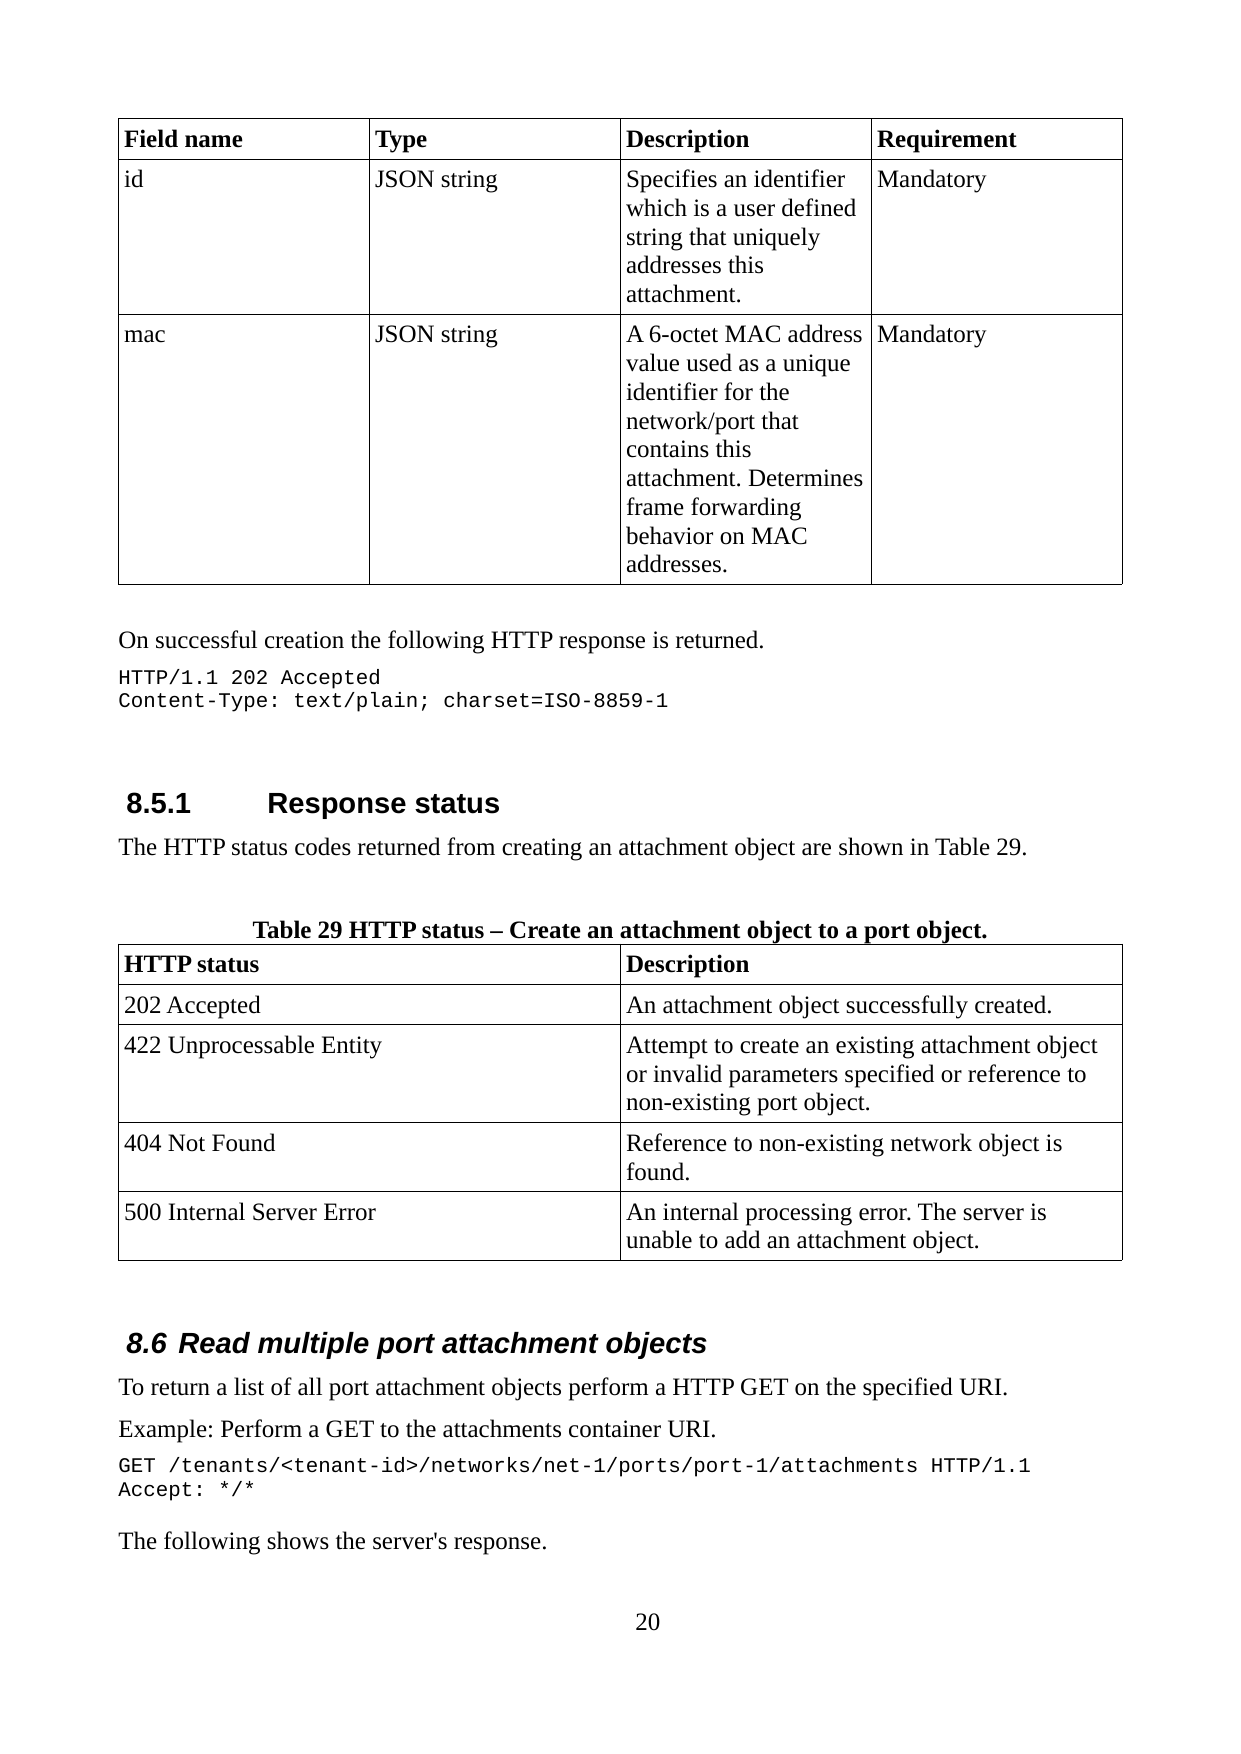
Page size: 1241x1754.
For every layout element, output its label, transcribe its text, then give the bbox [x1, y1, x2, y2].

table_cell 500 Internal Server Error [119, 1192, 620, 1260]
text Content-Type: text/plain; charset=ISO-8859-1 [118, 690, 1122, 714]
subtitle Table 29 HTTP status – Create an attachment object to a port object. [118, 915, 1122, 943]
table_header Description [621, 945, 1122, 984]
text The HTTP status codes returned from creating an attachment object are shown in Table 29. [118, 832, 1122, 861]
table_header Type [370, 119, 620, 158]
table_cell JSON string [370, 315, 620, 584]
text GET /tenants/<tenant-id>/networks/net-1/ports/port-1/attachments HTTP/1.1 [118, 1455, 1122, 1479]
table_cell id [119, 160, 369, 314]
table_cell Reference to non-existing network object is found. [621, 1123, 1122, 1191]
table_cell 404 Not Found [119, 1123, 620, 1191]
table_cell Mandatory [872, 160, 1122, 314]
table_cell mac [119, 315, 369, 584]
table_cell A 6-octet MAC address value used as a unique identifier for the network/port that contains this attachment. Determines frame forwarding behavior on MAC addresses. [621, 315, 871, 584]
table_cell An attachment object successfully created. [621, 985, 1122, 1024]
table_cell JSON string [370, 160, 620, 314]
text Accept: */* [118, 1479, 1122, 1502]
text HTTP/1.1 202 Accepted [118, 667, 1122, 690]
table_cell Mandatory [872, 315, 1122, 584]
text The following shows the server's response. [118, 1526, 1122, 1555]
table_cell Specifies an identifier which is a user defined string that uniquely addresses this attachment. [621, 160, 871, 314]
table_header Description [621, 119, 871, 158]
table_cell 422 Unprocessable Entity [119, 1025, 620, 1122]
subtitle Read multiple port attachment objects [118, 1326, 1122, 1360]
table_cell 202 Accepted [119, 985, 620, 1024]
subtitle Response status [118, 786, 1122, 820]
text On successful creation the following HTTP response is returned. [118, 625, 1122, 654]
table_header Requirement [872, 119, 1122, 158]
text Example: Perform a GET to the attachments container URI. [118, 1414, 1122, 1442]
text To return a list of all port attachment objects perform a HTTP GET on the specified URI. [118, 1372, 1122, 1401]
table_header HTTP status [119, 945, 620, 984]
table_cell Attempt to create an existing attachment object or invalid parameters specified or reference to non-existing port object. [621, 1025, 1122, 1122]
table_header Field name [119, 119, 369, 158]
table_cell An internal processing error. The server is unable to add an attachment object. [621, 1192, 1122, 1260]
